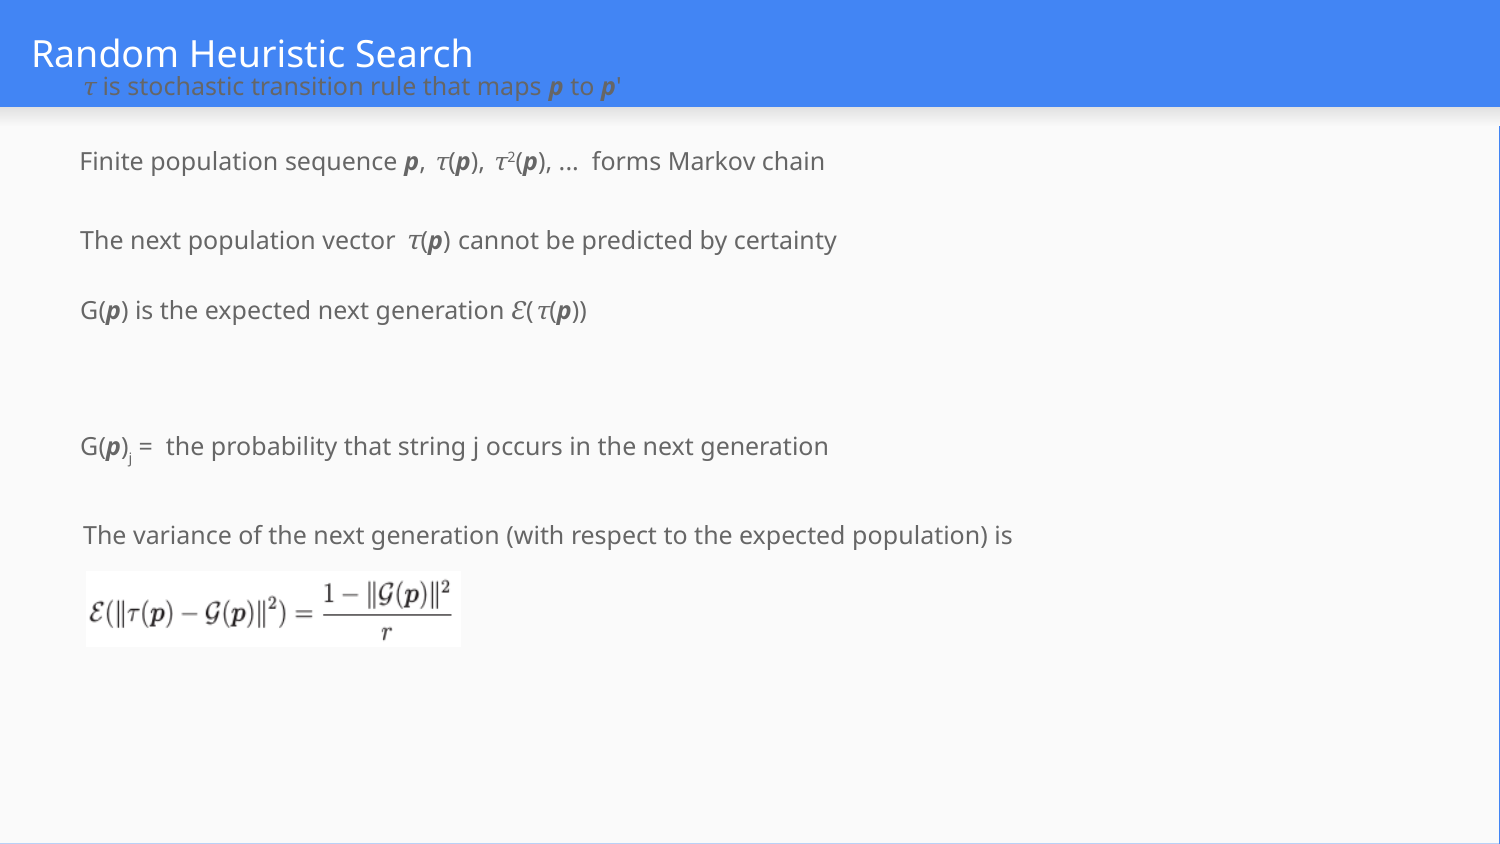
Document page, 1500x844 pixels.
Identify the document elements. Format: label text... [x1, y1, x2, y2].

text_box [150, 270, 1366, 744]
text_box The variance of the next generation (with respect to the expected population) is [68, 510, 1104, 555]
text_box Finite population sequence p, τ(p), τ2(p), ... forms Markov chain [29, 136, 901, 317]
picture [85, 571, 461, 647]
text_box G(p)j = the probability that string j occurs in the next generation [30, 421, 1048, 481]
text_box τ is stochastic transition rule that maps p to p' [30, 61, 681, 136]
text_box G(p) is the expected next generation Ɛ(τ(p)) [30, 285, 650, 421]
title Random Heuristic Search [16, 2, 1464, 102]
text_box The next population vector τ(p) cannot be predicted by certainty [30, 211, 1056, 406]
